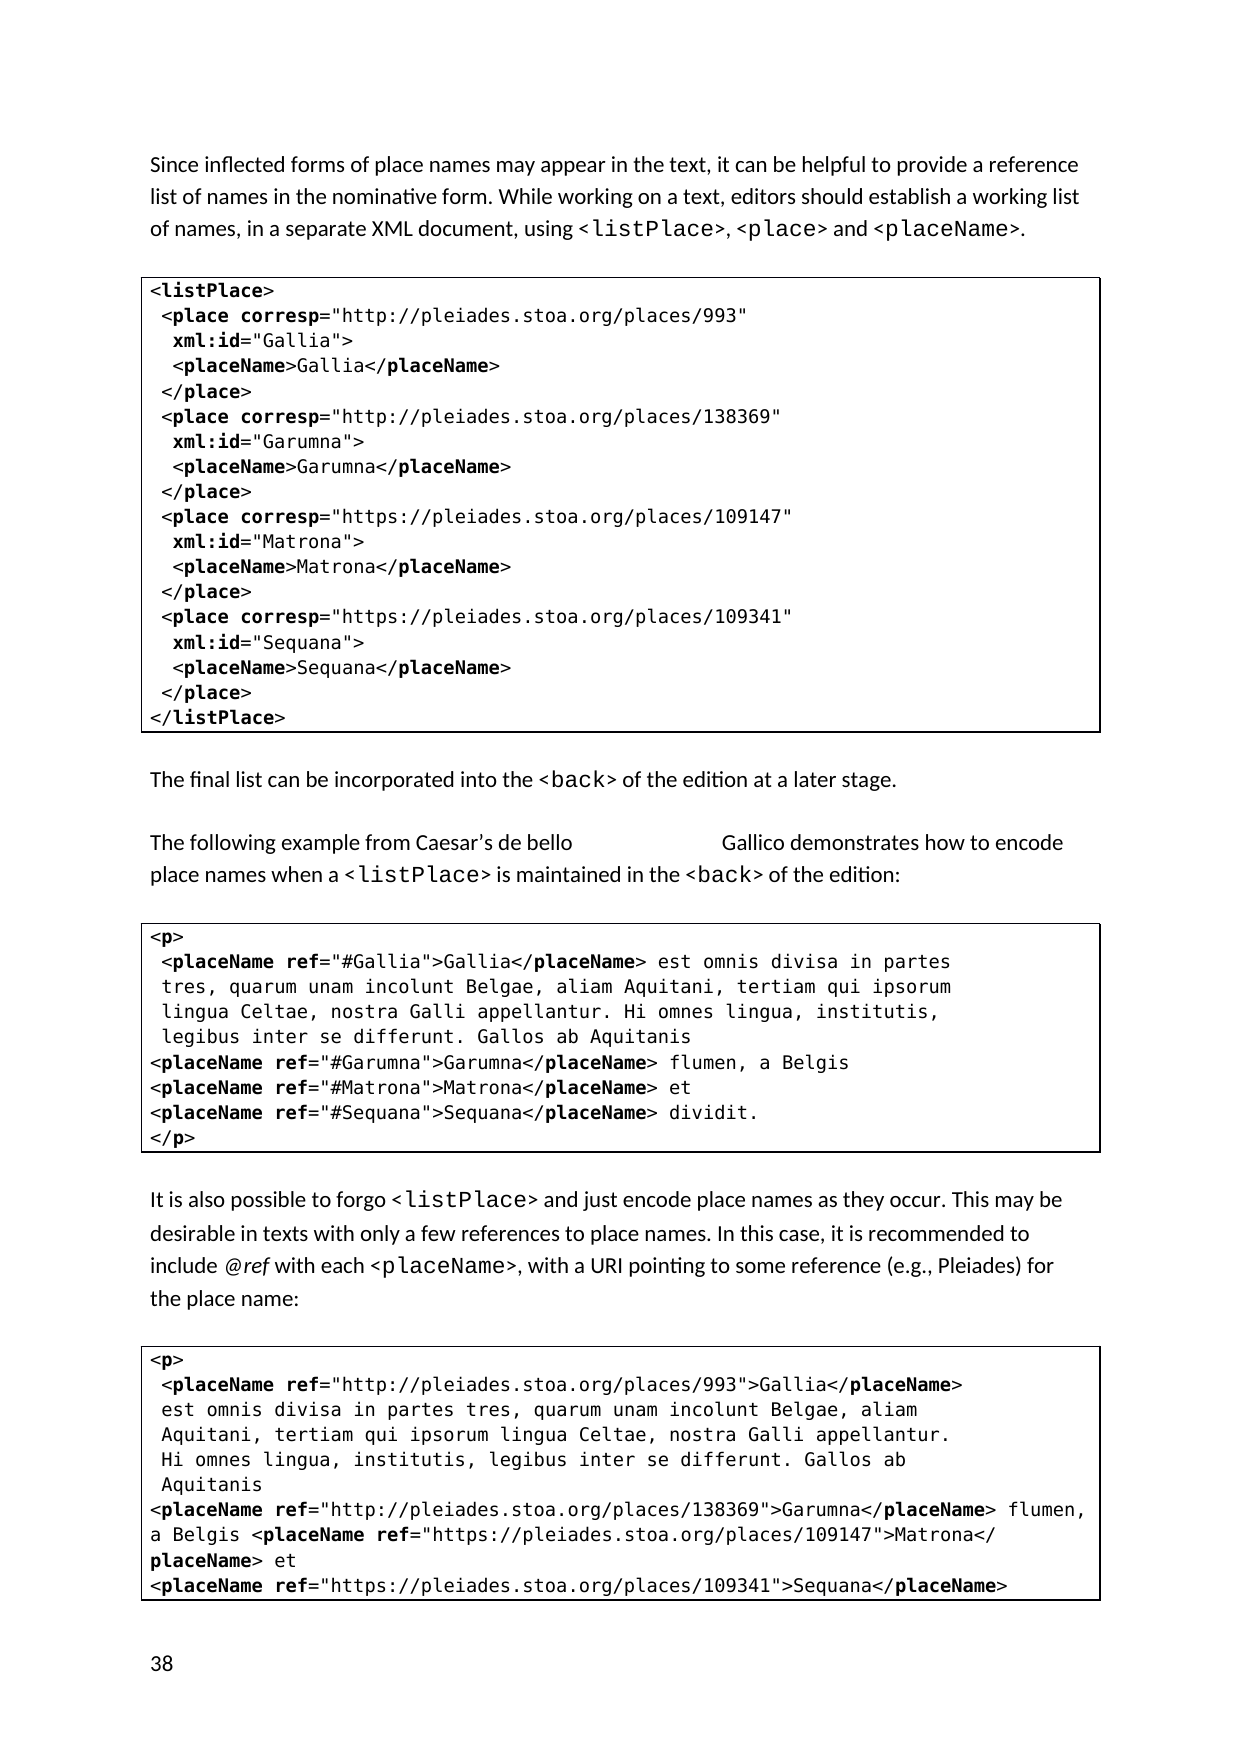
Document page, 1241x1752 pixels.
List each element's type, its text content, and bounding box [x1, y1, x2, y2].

text <p> <placeName ref="http://pleiades.stoa.org/places/993">Gallia</placeName> est omnis divisa in partes tres, quarum unam incolunt Belgae, aliam Aquitani, tertiam qui ipsorum lingua Celtae, nostra Galli appellantur. Hi omnes lingua, institutis, legibus inter se differunt. Gallos ab Aquitanis <placeName ref="http://pleiades.stoa.org/places/138369">Garumna</placeName> flumen, a Belgis <placeName ref="https://pleiades.stoa.org/places/109147">Matrona</placeName> et <placeName ref="https://pleiades.stoa.org/places/109341">Sequana</placeName> [142, 1347, 1099, 1599]
text It is also possible to forgo <listPlace> and just encode place names as they occur. This may be desirable in texts with only a few references to place names. In this case, it is recommended to include @ref with each <placeName>, with a URI pointing to some reference (e.g., Pleiades) for the place name: [150, 1185, 1090, 1312]
text Since inflected forms of place names may appear in the text, it can be helpful to provide a reference list of names in the nominative form. While working on a text, editors should establish a working list of names, in a separate XML document, using <listPlace>, <place> and <placeName>. [150, 150, 1090, 243]
text The following example from Caesar’s de bello Gallico demonstrates how to encode place names when a <listPlace> is maintained in the <back> of the edition: [150, 828, 1090, 889]
text <p> <placeName ref="#Gallia">Gallia</placeName> est omnis divisa in partes tres, quarum unam incolunt Belgae, aliam Aquitani, tertiam qui ipsorum lingua Celtae, nostra Galli appellantur. Hi omnes lingua, institutis, legibus inter se differunt. Gallos ab Aquitanis <placeName ref="#Garumna">Garumna</placeName> flumen, a Belgis <placeName ref="#Matrona">Matrona</placeName> et <placeName ref="#Sequana">Sequana</placeName> dividit. </p> [142, 924, 1099, 1151]
text <listPlace> <place corresp="http://pleiades.stoa.org/places/993" xml:id="Gallia"> <placeName>Gallia</placeName> </place> <place corresp="http://pleiades.stoa.org/places/138369" xml:id="Garumna"> <placeName>Garumna</placeName> </place> <place corresp="https://pleiades.stoa.org/places/109147" xml:id="Matrona"> <placeName>Matrona</placeName> </place> <place corresp="https://pleiades.stoa.org/places/109341" xml:id="Sequana"> <placeName>Sequana</placeName> </place> </listPlace> [142, 278, 1099, 731]
text The final list can be incorporated into the <back> of the edition at a later stage. [150, 765, 1090, 794]
